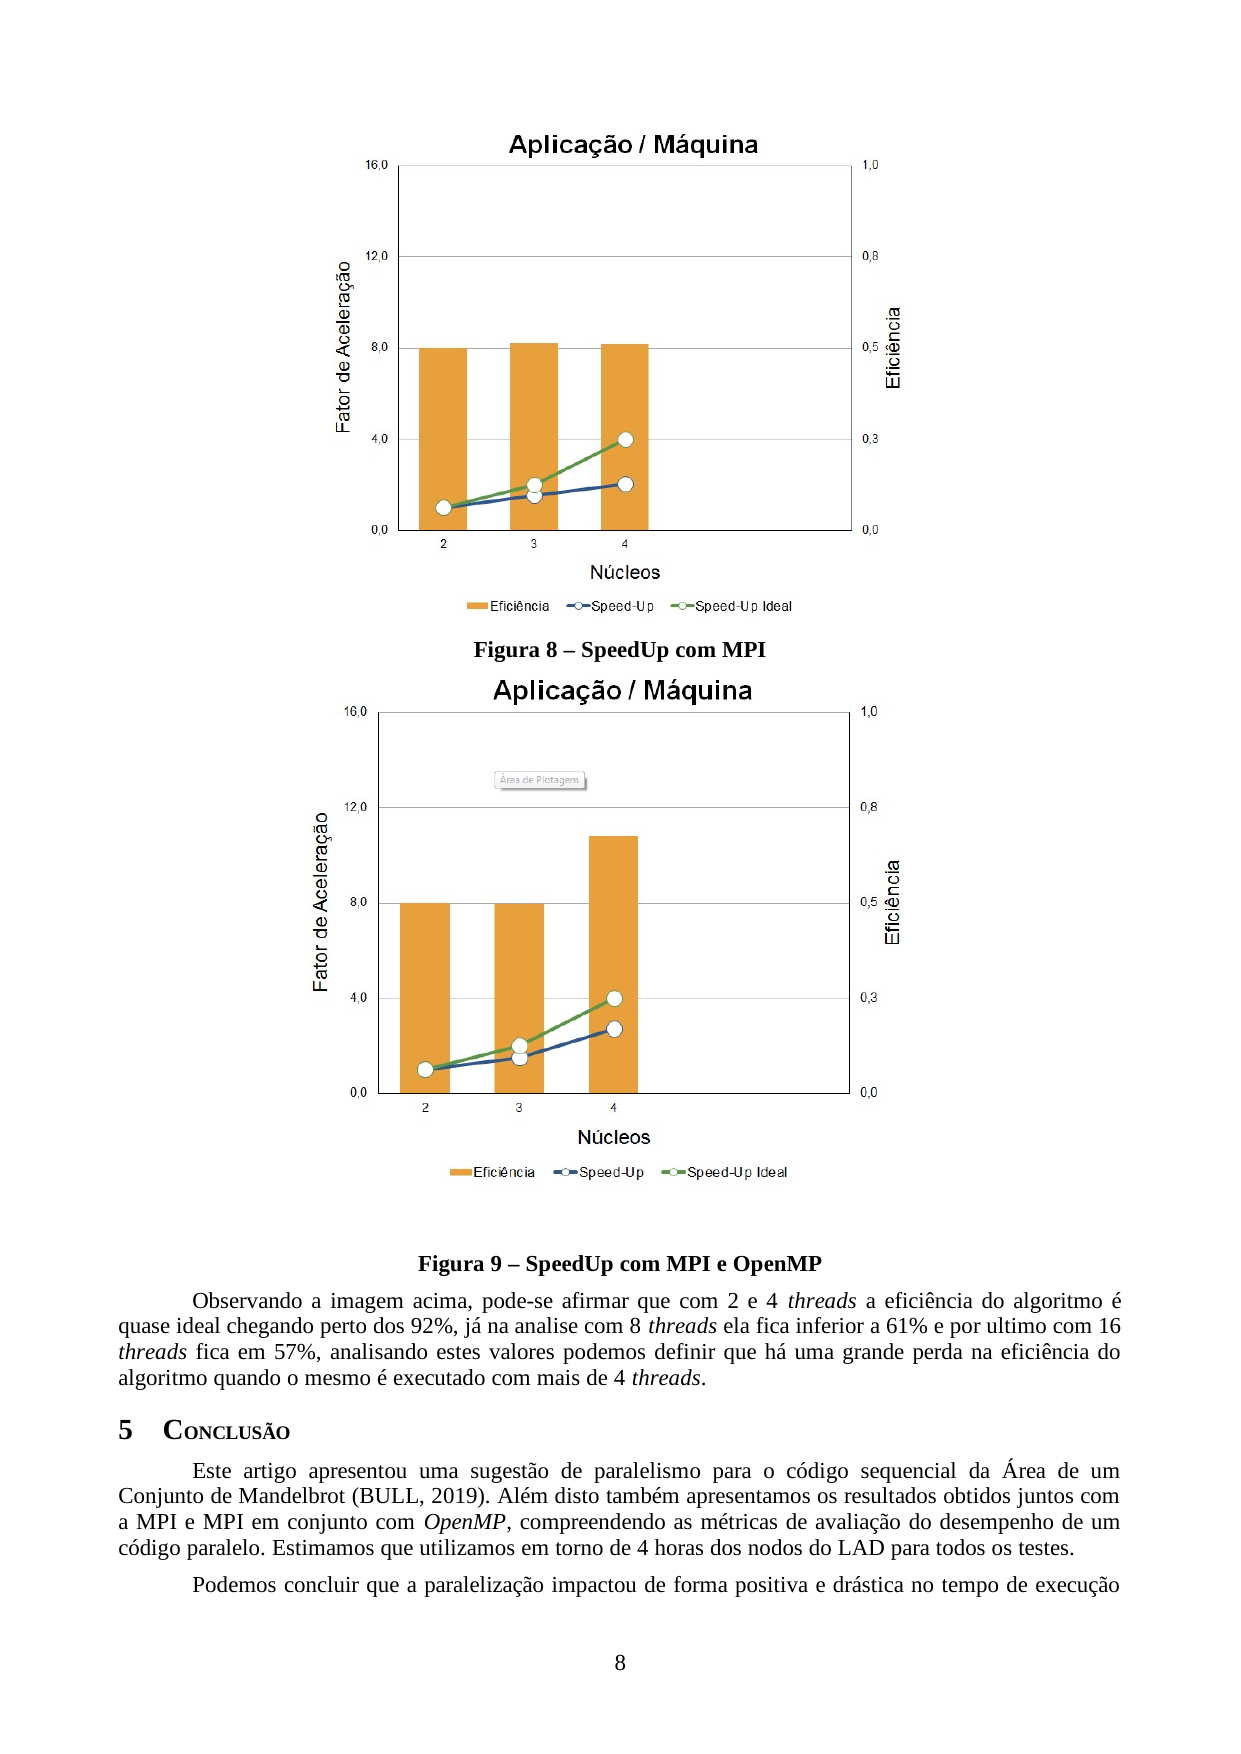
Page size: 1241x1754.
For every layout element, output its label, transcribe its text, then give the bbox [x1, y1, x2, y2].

subtitle Conclusão [118, 1413, 1122, 1446]
text Observando a imagem acima, pode-se afirmar que com 2 e 4 threads a eficiência do algoritmo é quase ideal chegando perto dos 92%, já na analise com 8 threads ela fica inferior a 61% e por ultimo com 16 threads fica em 57%, analisando estes valores podemos definir que há uma grande perda na eficiência do algoritmo quando o mesmo é executado com mais de 4 threads. [118, 1288, 1122, 1390]
picture [307, 118, 934, 637]
text Este artigo apresentou uma sugestão de paralelismo para o código sequencial da Área de um Conjunto de Mandelbrot (BULL, 2019). Além disto também apresentamos os resultados obtidos juntos com a MPI e MPI em conjunto com OpenMP, compreendendo as métricas de avaliação do desempenho de um código paralelo. Estimamos que utilizamos em torno de 4 horas dos nodos do LAD para todos os testes. [118, 1458, 1122, 1560]
picture [293, 662, 947, 1214]
text Figura 8 – SpeedUp com MPI [118, 637, 1122, 662]
text Figura 9 – SpeedUp com MPI e OpenMP [118, 1251, 1122, 1276]
text Podemos concluir que a paralelização impactou de forma positiva e drástica no tempo de execução [118, 1572, 1122, 1597]
